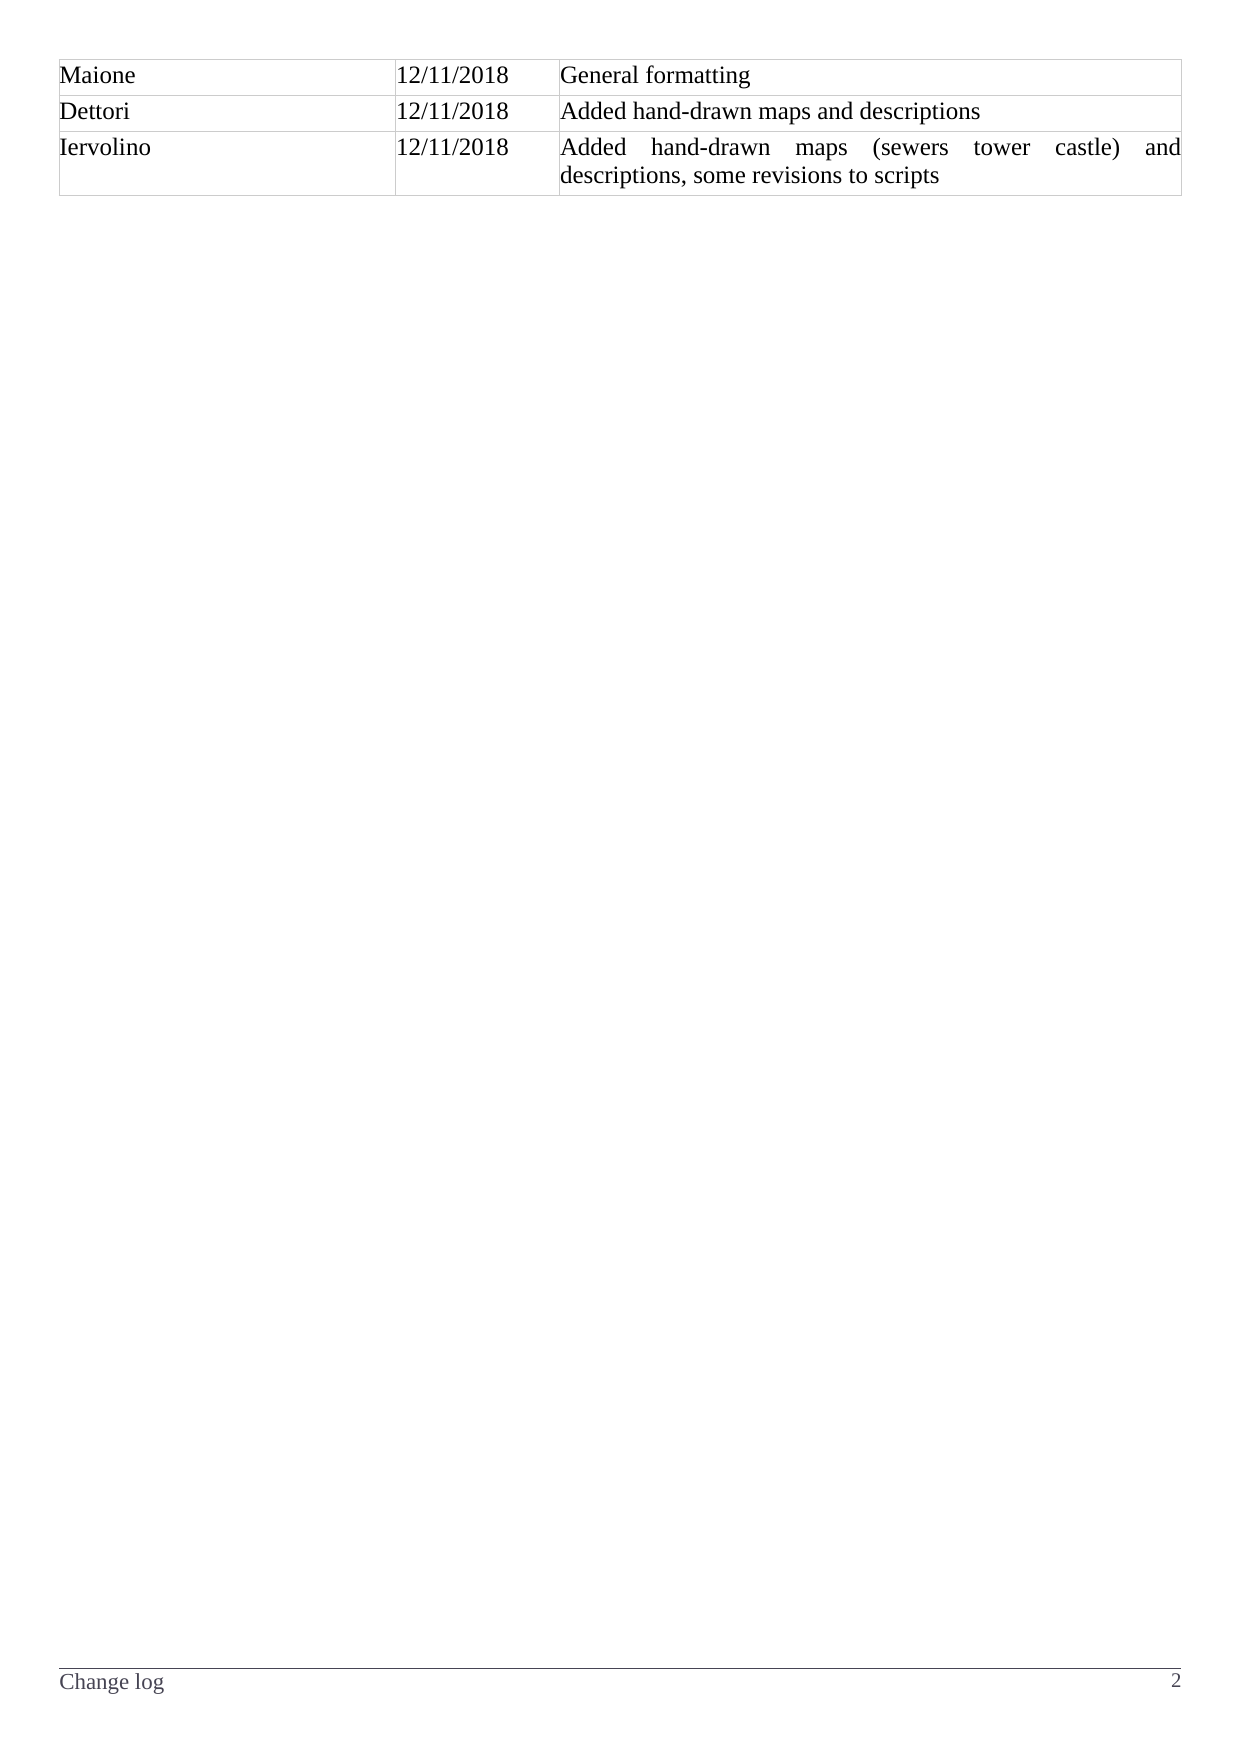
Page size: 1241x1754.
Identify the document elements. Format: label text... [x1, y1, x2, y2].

table_cell 11/12/2018 [396, 60, 559, 95]
table_cell Added hand-drawn maps and descriptions [560, 96, 1181, 131]
table_cell 11/12/2018 [396, 132, 559, 195]
table_cell Added hand-drawn maps (sewers tower castle) and descriptions, some revisions to scripts [560, 132, 1181, 195]
table_cell General formatting [560, 60, 1181, 95]
table_cell 11/12/2018 [396, 96, 559, 131]
table_cell Iervolino [60, 132, 395, 195]
table_cell Dettori [60, 96, 395, 131]
table_cell Maione [60, 60, 395, 95]
